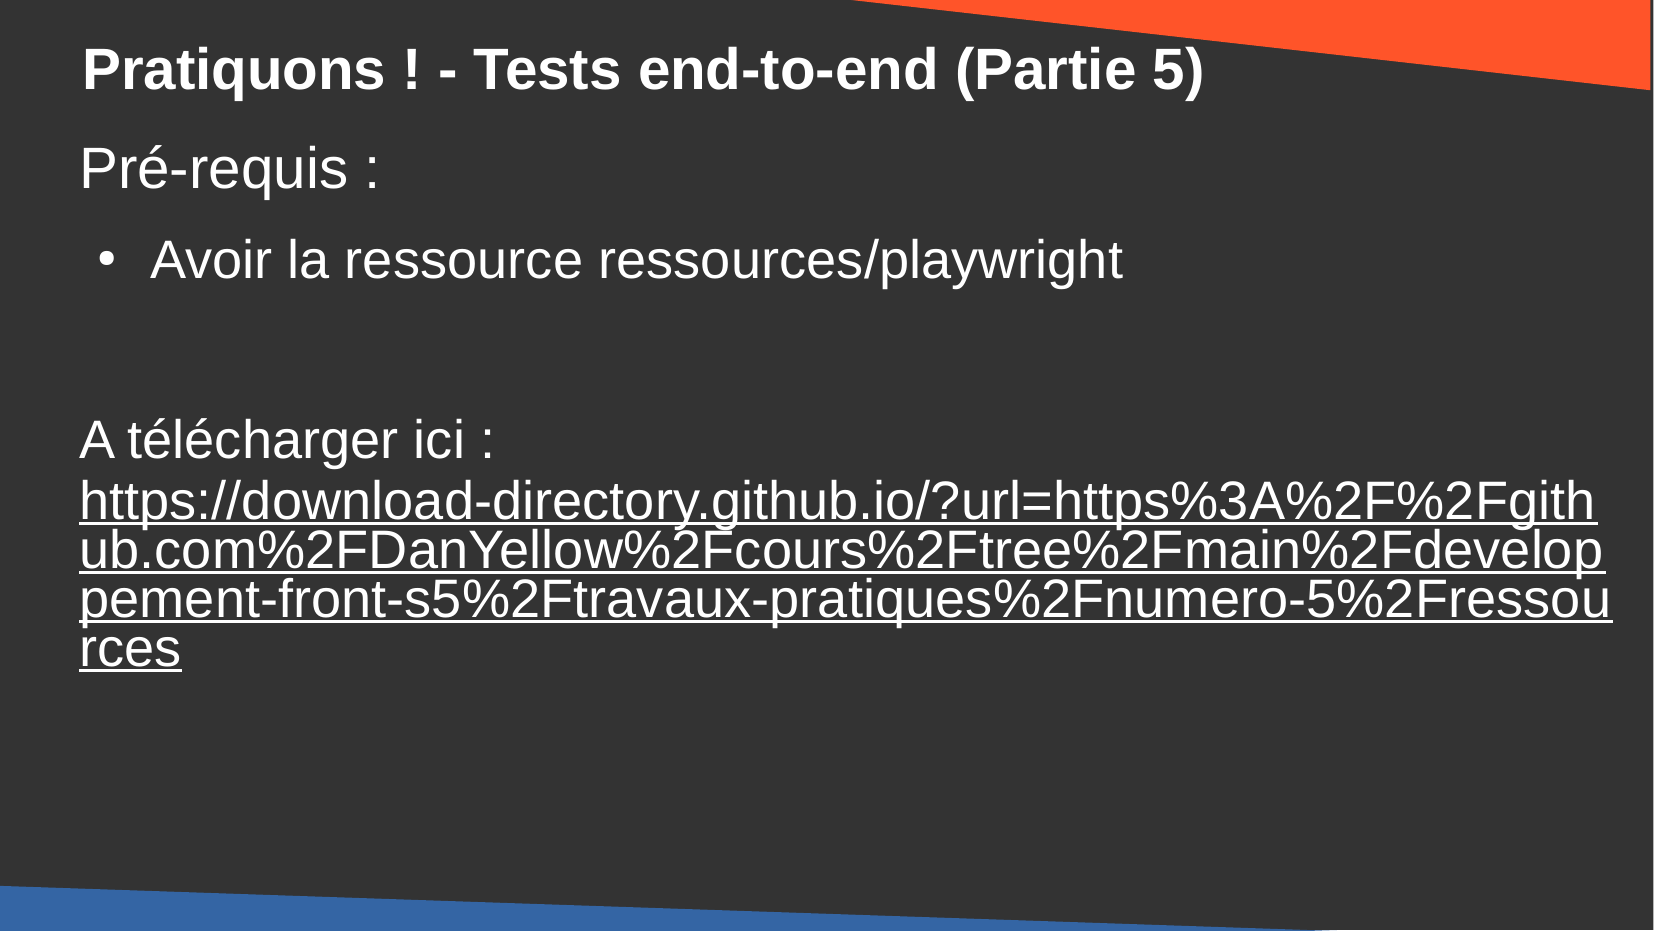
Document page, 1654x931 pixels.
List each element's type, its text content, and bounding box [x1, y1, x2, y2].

text_box [0, 885, 1337, 931]
title Pratiquons ! - Tests end-to-end (Partie 5) [82, 37, 1571, 114]
text_box [851, 0, 1651, 91]
list Pré-requis : Avoir la ressource ressources/playwright A télécharger ici : https://download-directory.github.io/?url=https%3A%2F%2Fgithub.com%2FDanYellow%2Fcours%2Ftree%2Fmain%2Fdeveloppement-front-s5%2Ftravaux-pratiques%2Fnumero-5%2Fressources [79, 135, 1619, 721]
